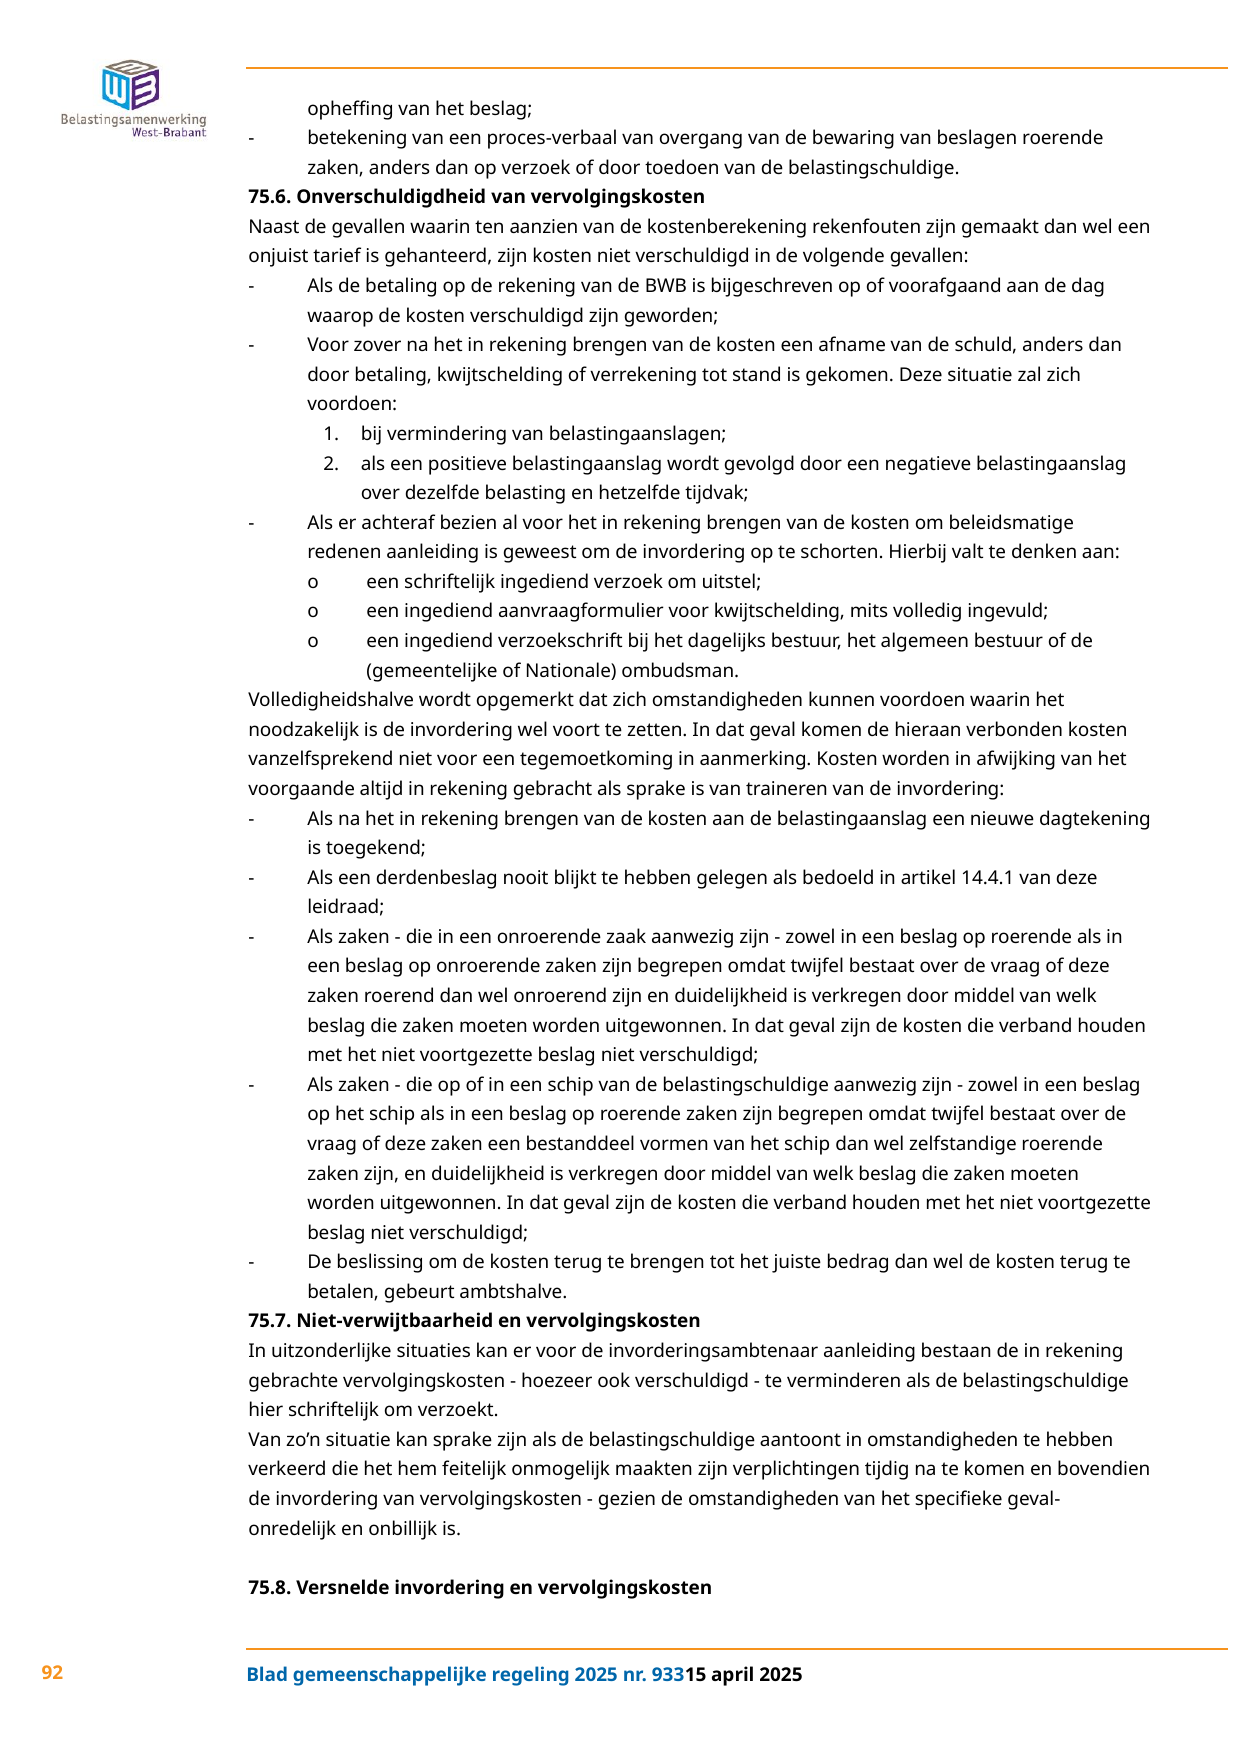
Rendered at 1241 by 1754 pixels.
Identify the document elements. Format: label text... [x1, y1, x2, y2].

text Volledigheidshalve wordt opgemerkt dat zich omstandigheden kunnen voordoen waarin het noodzakelijk is de invordering wel voort te zetten. In dat geval komen de hieraan verbonden kosten vanzelfsprekend niet voor een tegemoetkoming in aanmerking. Kosten worden in afwijking van het voorgaande altijd in rekening gebracht als sprake is van traineren van de invordering: [248, 686, 1152, 801]
list Als na het in rekening brengen van de kosten aan de belastingaanslag een nieuwe dagtekening is toegekend; [248, 805, 1152, 860]
list Als zaken - die op of in een schip van de belastingschuldige aanwezig zijn - zowel in een beslag op het schip als in een beslag op roerende zaken zijn begrepen omdat twijfel bestaat over de vraag of deze zaken een bestanddeel vormen van het schip dan wel zelfstandige roerende zaken zijn, en duidelijkheid is verkregen door middel van welk beslag die zaken moeten worden uitgewonnen. In dat geval zijn de kosten die verband houden met het niet voortgezette beslag niet verschuldigd; [248, 1071, 1152, 1245]
list Als zaken - die in een onroerende zaak aanwezig zijn - zowel in een beslag op roerende als in een beslag op onroerende zaken zijn begrepen omdat twijfel bestaat over de vraag of deze zaken roerend dan wel onroerend zijn en duidelijkheid is verkregen door middel van welk beslag die zaken moeten worden uitgewonnen. In dat geval zijn de kosten die verband houden met het niet voortgezette beslag niet verschuldigd; [248, 923, 1152, 1067]
text Naast de gevallen waarin ten aanzien van de kostenberekening rekenfouten zijn gemaakt dan wel een onjuist tarief is gehanteerd, zijn kosten niet verschuldigd in de volgende gevallen: [248, 213, 1152, 268]
list een ingediend verzoekschrift bij het dagelijks bestuur, het algemeen bestuur of de (gemeentelijke of Nationale) ombudsman. [307, 627, 1152, 683]
list een ingediend aanvraagformulier voor kwijtschelding, mits volledig ingevuld; [307, 598, 1152, 623]
list Als de betaling op de rekening van de BWB is bijgeschreven op of voorafgaand aan de dag waarop de kosten verschuldigd zijn geworden; [248, 272, 1152, 328]
text 75.7. Niet-verwijtbaarheid en vervolgingskosten [248, 1308, 1152, 1333]
list Als een derdenbeslag nooit blijkt te hebben gelegen als bedoeld in artikel 14.4.1 van deze leidraad; [248, 864, 1152, 919]
list een schriftelijk ingediend verzoek om uitstel; [307, 568, 1152, 594]
list als een positieve belastingaanslag wordt gevolgd door een negatieve belastingaanslag over dezelfde belasting en hetzelfde tijdvak; [323, 450, 1152, 505]
list opheffing van het beslag; [248, 95, 1152, 121]
list Als er achteraf bezien al voor het in rekening brengen van de kosten om beleidsmatige redenen aanleiding is geweest om de invordering op te schorten. Hierbij valt te denken aan: [248, 509, 1152, 564]
list De beslissing om de kosten terug te brengen tot het juiste bedrag dan wel de kosten terug te betalen, gebeurt ambtshalve. [248, 1248, 1152, 1304]
list Voor zover na het in rekening brengen van de kosten een afname van de schuld, anders dan door betaling, kwijtschelding of verrekening tot stand is gekomen. Deze situatie zal zich voordoen: [248, 331, 1152, 416]
text Van zo’n situatie kan sprake zijn als de belastingschuldige aantoont in omstandigheden te hebben verkeerd die het hem feitelijk onmogelijk maakten zijn verplichtingen tijdig na te komen en bovendien de invordering van vervolgingskosten - gezien de omstandigheden van het specifieke geval- onredelijk en onbillijk is. [248, 1426, 1152, 1541]
list betekening van een proces-verbaal van overgang van de bewaring van beslagen roerende zaken, anders dan op verzoek of door toedoen van de belastingschuldige. [248, 124, 1152, 180]
picture [41, 47, 231, 172]
text 75.6. Onverschuldigdheid van vervolgingskosten [248, 183, 1152, 209]
text 75.8. Versnelde invordering en vervolgingskosten [248, 1574, 1152, 1600]
text In uitzonderlijke situaties kan er voor de invorderingsambtenaar aanleiding bestaan de in rekening gebrachte vervolgingskosten - hoezeer ook verschuldigd - te verminderen als de belastingschuldige hier schriftelijk om verzoekt. [248, 1337, 1152, 1422]
list bij vermindering van belastingaanslagen; [323, 420, 1152, 446]
